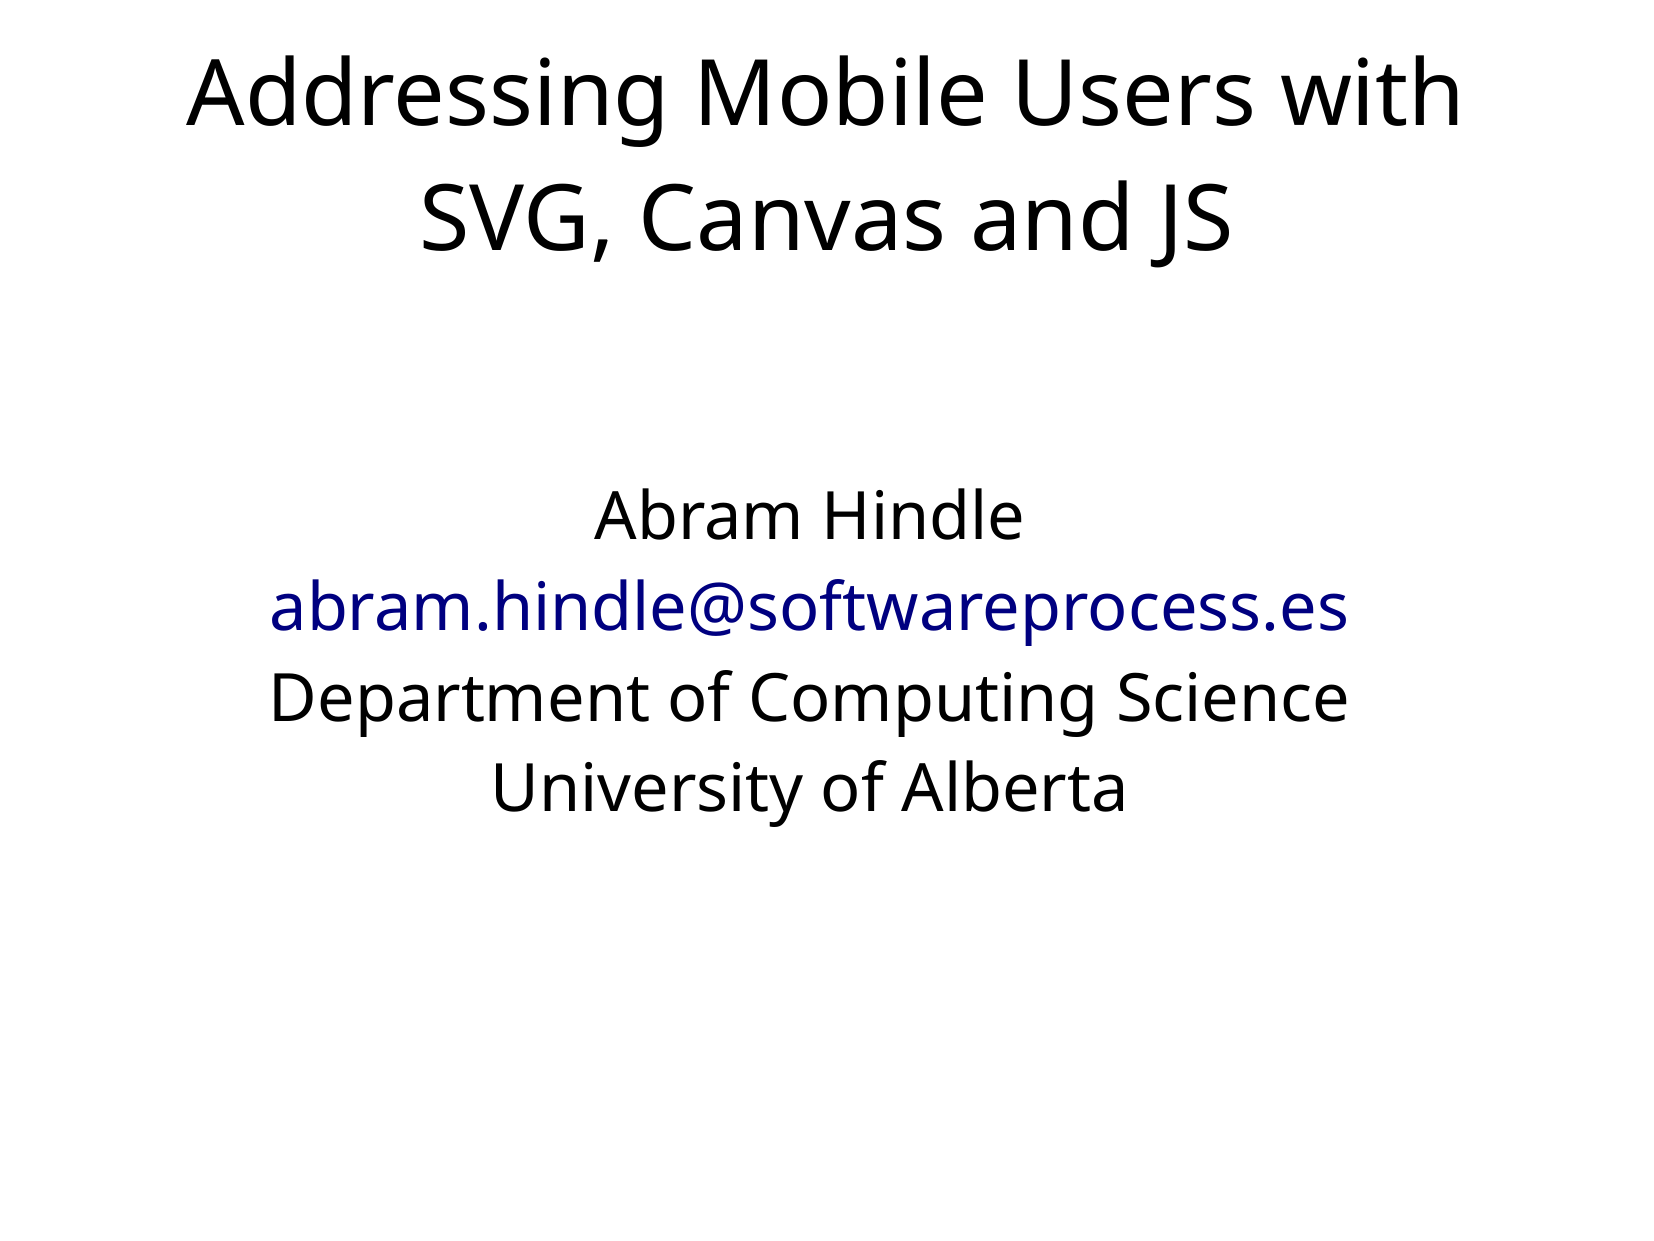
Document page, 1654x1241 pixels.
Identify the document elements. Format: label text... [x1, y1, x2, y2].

title Addressing Mobile Users with SVG, Canvas and JS [82, 49, 1571, 257]
subtitle Abram Hindle abram.hindle@softwareprocess.es Department of Computing Science University of Alberta [82, 290, 1538, 1010]
